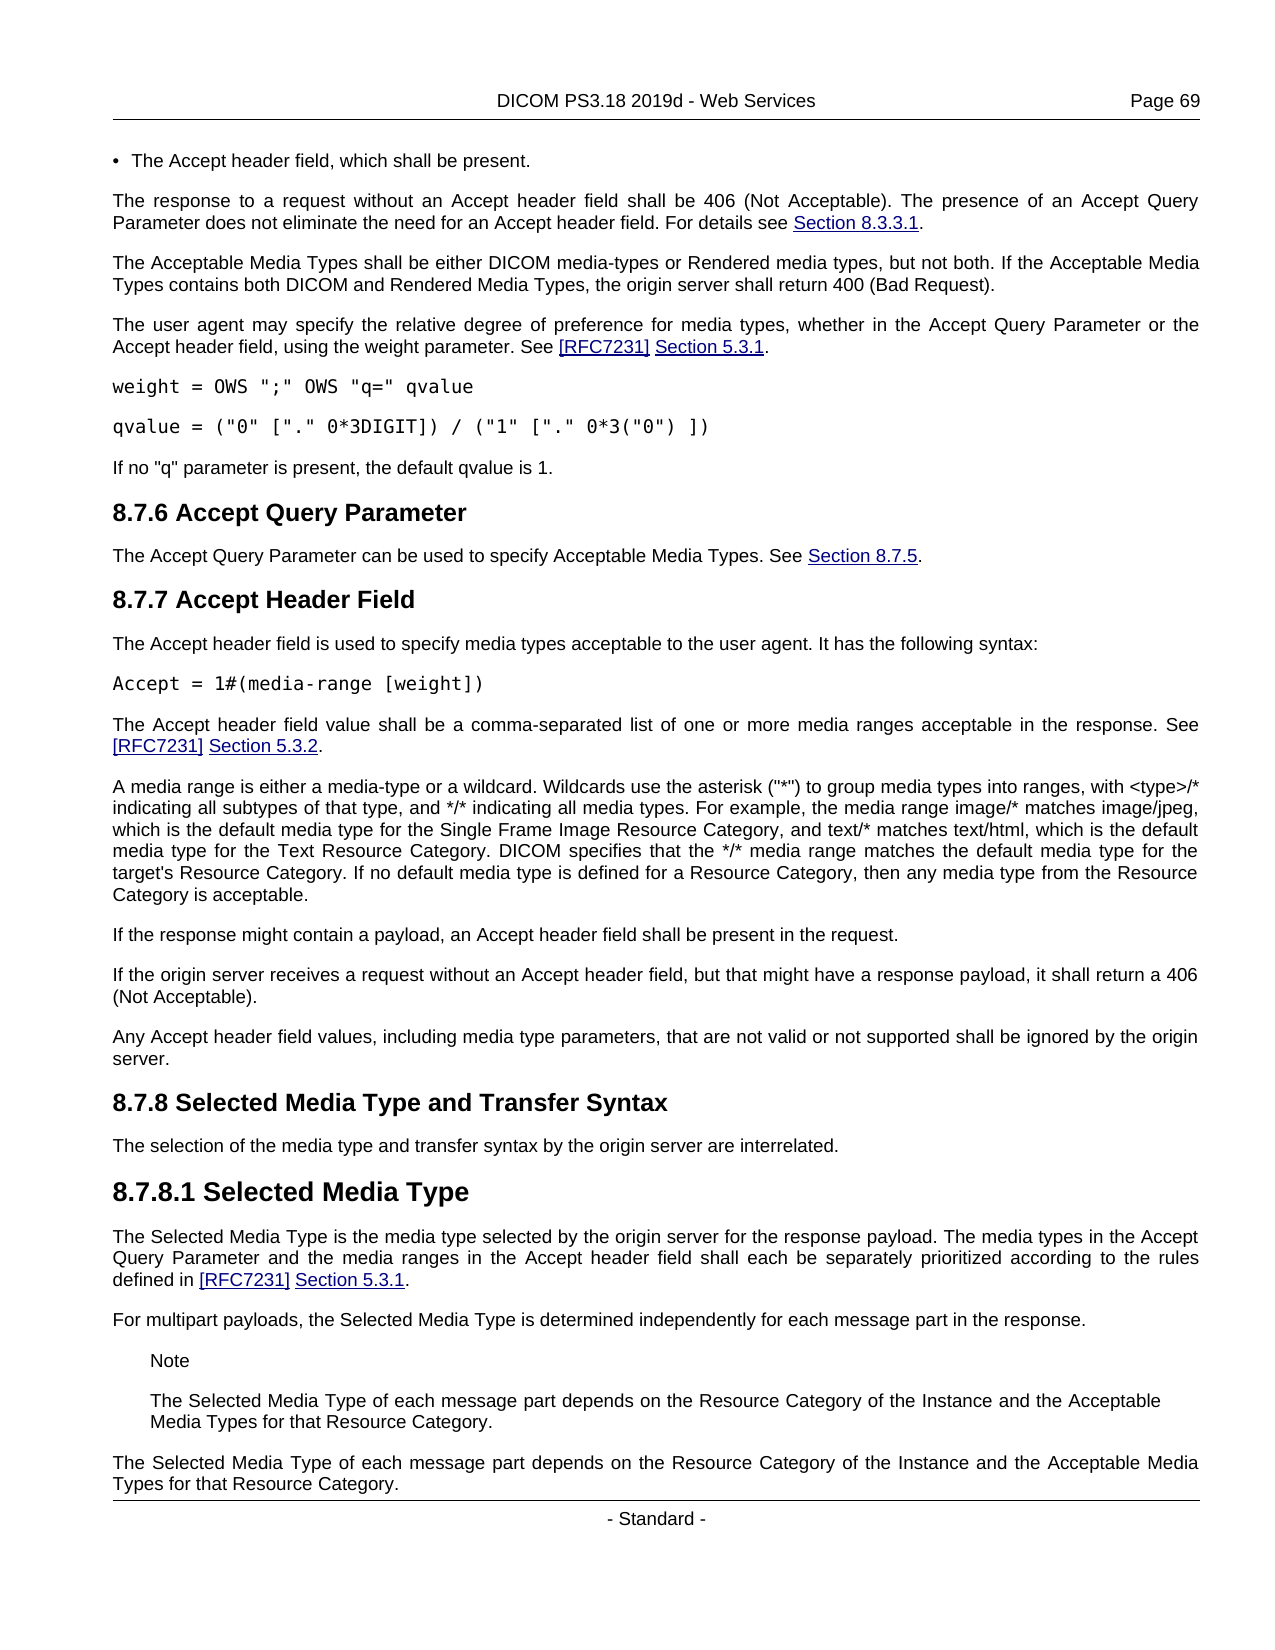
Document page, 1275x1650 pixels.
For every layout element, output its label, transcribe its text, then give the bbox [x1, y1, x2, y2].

text The Selected Media Type of each message part depends on the Resource Category of the Instance and the Acceptable Media Types for that Resource Category. [150, 1390, 1162, 1433]
text If the response might contain a payload, an Accept header field shall be present in the request. [112, 924, 1200, 945]
text The selection of the media type and transfer syntax by the origin server are interrelated. [112, 1135, 1200, 1157]
text For multipart payloads, the Selected Media Type is determined independently for each message part in the response. [112, 1309, 1200, 1331]
text 8.7.6 Accept Query Parameter [112, 497, 1200, 526]
text 8.7.8.1 Selected Media Type [112, 1176, 1200, 1207]
text weight = OWS ";" OWS "q=" qvalue [112, 376, 1200, 398]
text The user agent may specify the relative degree of preference for media types, whether in the Accept Query Parameter or the Accept header field, using the weight parameter. See [RFC7231] Section 5.3.1. [112, 314, 1200, 357]
text 8.7.7 Accept Header Field [112, 585, 1200, 614]
text • The Accept header field, which shall be present. [112, 150, 1200, 172]
text The Accept Query Parameter can be used to specify Acceptable Media Types. See Section 8.7.5. [112, 545, 1200, 567]
text If the origin server receives a request without an Accept header field, but that might have a response payload, it shall return a 406 (Not Acceptable). [112, 964, 1200, 1007]
text Any Accept header field values, including media type parameters, that are not valid or not supported shall be ignored by the origin server. [112, 1026, 1200, 1069]
text If no "q" parameter is present, the default qvalue is 1. [112, 457, 1200, 479]
text The response to a request without an Accept header field shall be 406 (Not Acceptable). The presence of an Accept Query Parameter does not eliminate the need for an Accept header field. For details see Section 8.3.3.1. [112, 190, 1200, 233]
text The Selected Media Type is the media type selected by the origin server for the response payload. The media types in the Accept Query Parameter and the media ranges in the Accept header field shall each be separately prioritized according to the rules defined in [RFC7231] Section 5.3.1. [112, 1226, 1200, 1290]
text The Selected Media Type of each message part depends on the Resource Category of the Instance and the Acceptable Media Types for that Resource Category. [112, 1452, 1200, 1495]
text The Accept header field value shall be a comma-separated list of one or more media ranges acceptable in the response. See [RFC7231] Section 5.3.2. [112, 714, 1200, 757]
text qvalue = ("0" ["." 0*3DIGIT]) / ("1" ["." 0*3("0") ]) [112, 417, 1200, 438]
text The Acceptable Media Types shall be either DICOM media-types or Rendered media types, but not both. If the Acceptable Media Types contains both DICOM and Rendered Media Types, the origin server shall return 400 (Bad Request). [112, 252, 1200, 295]
text 8.7.8 Selected Media Type and Transfer Syntax [112, 1088, 1200, 1117]
text Accept = 1#(media-range [weight]) [112, 673, 1200, 695]
text The Accept header field is used to specify media types acceptable to the user agent. It has the following syntax: [112, 633, 1200, 654]
text A media range is either a media-type or a wildcard. Wildcards use the asterisk ("*") to group media types into ranges, with <type>/* indicating all subtypes of that type, and */* indicating all media types. For example, the media range image/* matches image/jpeg, which is the default media type for the Single Frame Image Resource Category, and text/* matches text/html, which is the default media type for the Text Resource Category. DICOM specifies that the */* media range matches the default media type for the target's Resource Category. If no default media type is defined for a Resource Category, then any media type from the Resource Category is acceptable. [112, 776, 1200, 905]
text Note [150, 1349, 1162, 1371]
